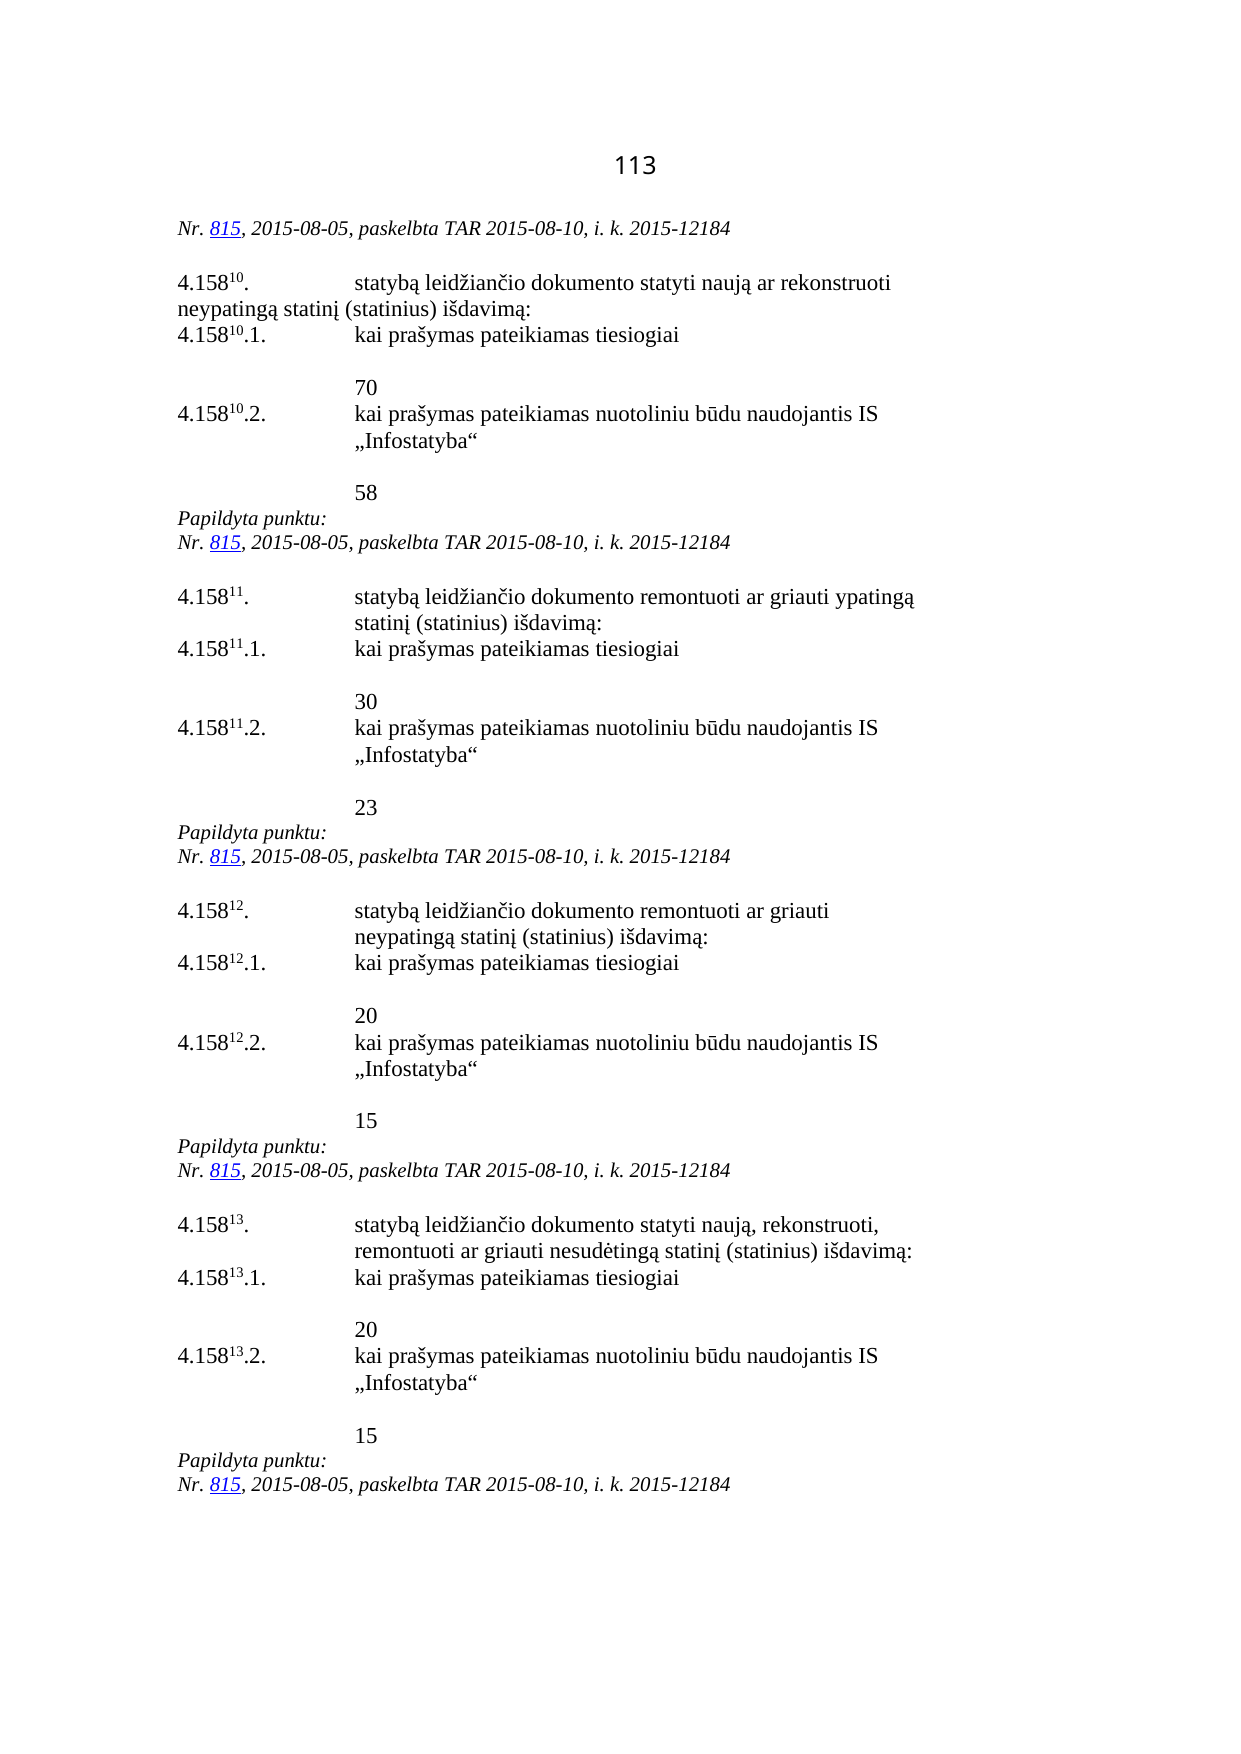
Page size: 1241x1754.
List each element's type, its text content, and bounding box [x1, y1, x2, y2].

text Papildyta punktu: [177, 1448, 1093, 1472]
text Nr. 815, 2015-08-05, paskelbta TAR 2015-08-10, i. k. 2015-12184 [177, 530, 1093, 554]
text Nr. 815, 2015-08-05, paskelbta TAR 2015-08-10, i. k. 2015-12184 [177, 216, 1093, 240]
text 4.15811.1. kai prašymas pateikiamas tiesiogiai 30 [177, 635, 945, 714]
text 4.15813. statybą leidžiančio dokumento statyti naują, rekonstruoti, [177, 1211, 945, 1237]
text 4.15812.1. kai prašymas pateikiamas tiesiogiai 20 [177, 949, 945, 1028]
text 4.15811.2. kai prašymas pateikiamas nuotoliniu būdu naudojantis IS [177, 714, 945, 741]
text neypatingą statinį (statinius) išdavimą: [354, 923, 945, 949]
text Papildyta punktu: [177, 1134, 1093, 1158]
text remontuoti ar griauti nesudėtingą statinį (statinius) išdavimą: [354, 1237, 945, 1263]
text Papildyta punktu: [177, 506, 1093, 530]
text 4.15811. statybą leidžiančio dokumento remontuoti ar griauti ypatingą [177, 583, 945, 609]
text „Infostatyba“ 15 [354, 1369, 945, 1448]
text „Infostatyba“ 23 [354, 741, 945, 820]
text Nr. 815, 2015-08-05, paskelbta TAR 2015-08-10, i. k. 2015-12184 [177, 1158, 1093, 1182]
text 4.15812.2. kai prašymas pateikiamas nuotoliniu būdu naudojantis IS [177, 1028, 945, 1055]
text neypatingą statinį (statinius) išdavimą: [177, 295, 945, 321]
text Nr. 815, 2015-08-05, paskelbta TAR 2015-08-10, i. k. 2015-12184 [177, 844, 1093, 868]
text „Infostatyba“ 58 [354, 427, 945, 506]
text statinį (statinius) išdavimą: [354, 609, 945, 635]
text Nr. 815, 2015-08-05, paskelbta TAR 2015-08-10, i. k. 2015-12184 [177, 1472, 1093, 1496]
text 4.15810.1. kai prašymas pateikiamas tiesiogiai 70 [177, 321, 945, 400]
text 4.15810. statybą leidžiančio dokumento statyti naują ar rekonstruoti [177, 269, 945, 295]
text 4.15810.2. kai prašymas pateikiamas nuotoliniu būdu naudojantis IS [177, 400, 945, 427]
text 4.15812. statybą leidžiančio dokumento remontuoti ar griauti [177, 897, 945, 923]
text 4.15813.1. kai prašymas pateikiamas tiesiogiai 20 [177, 1263, 945, 1343]
text Papildyta punktu: [177, 820, 1093, 844]
text 4.15813.2. kai prašymas pateikiamas nuotoliniu būdu naudojantis IS [177, 1343, 945, 1369]
text „Infostatyba“ 15 [354, 1055, 945, 1134]
